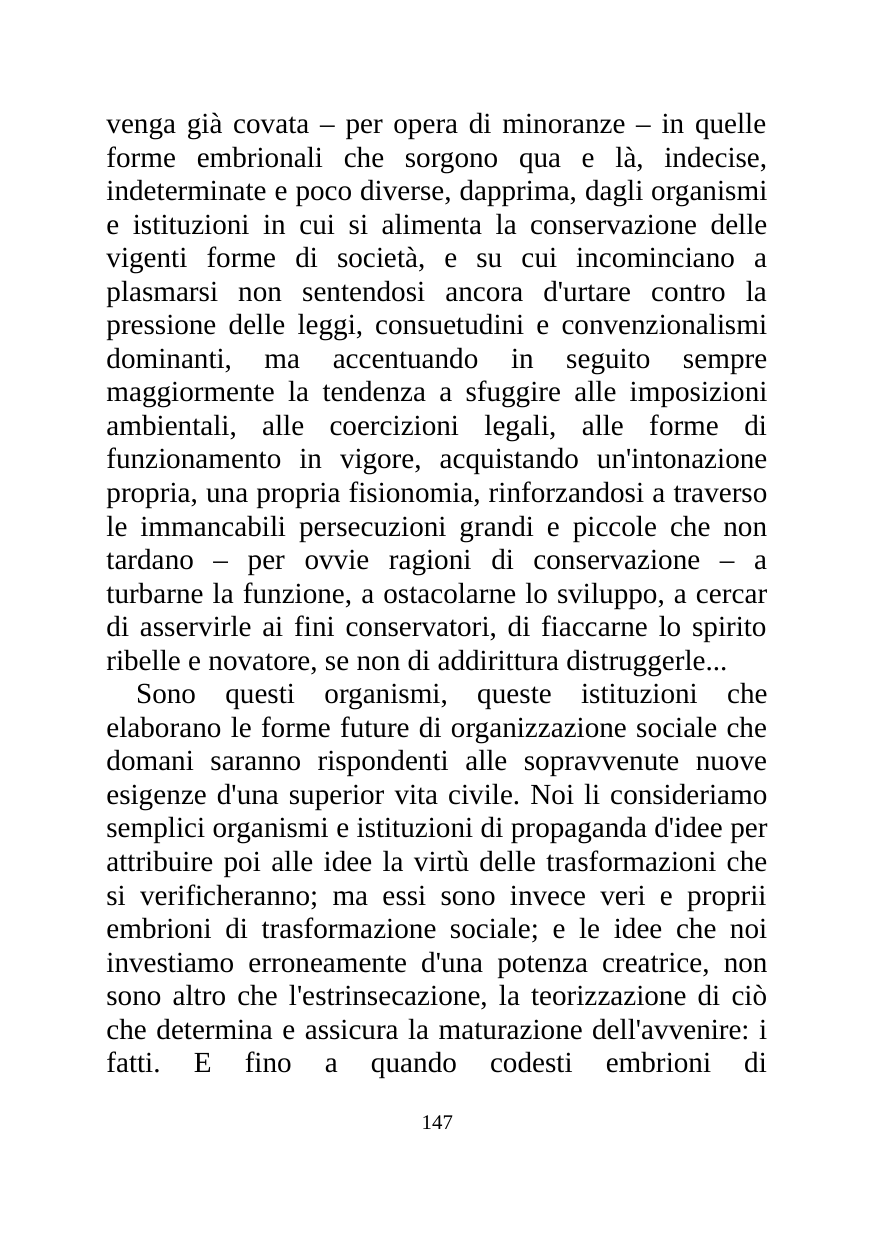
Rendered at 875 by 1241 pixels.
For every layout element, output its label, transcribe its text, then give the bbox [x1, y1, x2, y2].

text venga già covata – per opera di minoranze – in quelle forme embrionali che sorgono qua e là, indecise, indeterminate e poco diverse, dapprima, dagli organismi e istituzioni in cui si alimenta la conservazione delle vigenti forme di società, e su cui incominciano a plasmarsi non sentendosi ancora d'urtare contro la pressione delle leggi, consuetudini e convenzionalismi dominanti, ma accentuando in seguito sempre maggiormente la tendenza a sfuggire alle imposizioni ambientali, alle coercizioni legali, alle forme di funzionamento in vigore, acquistando un'intonazione propria, una propria fisionomia, rinforzandosi a traverso le immancabili persecuzioni grandi e piccole che non tardano – per ovvie ragioni di conservazione – a turbarne la funzione, a ostacolarne lo sviluppo, a cercar di asservirle ai fini conservatori, di fiaccarne lo spirito ribelle e novatore, se non di addirittura distruggerle... [106, 106, 768, 676]
text Sono questi organismi, queste istituzioni che elaborano le forme future di organizzazione sociale che domani saranno rispondenti alle sopravvenute nuove esigenze d'una superior vita civile. Noi li consideriamo semplici organismi e istituzioni di propaganda d'idee per attribuire poi alle idee la virtù delle trasformazioni che si verificheranno; ma essi sono invece veri e proprii embrioni di trasformazione sociale; e le idee che noi investiamo erroneamente d'una potenza creatrice, non sono altro che l'estrinsecazione, la teorizzazione di ciò che determina e assicura la maturazione dell'avvenire: i fatti. E fino a quando codesti embrioni di [106, 676, 768, 1079]
